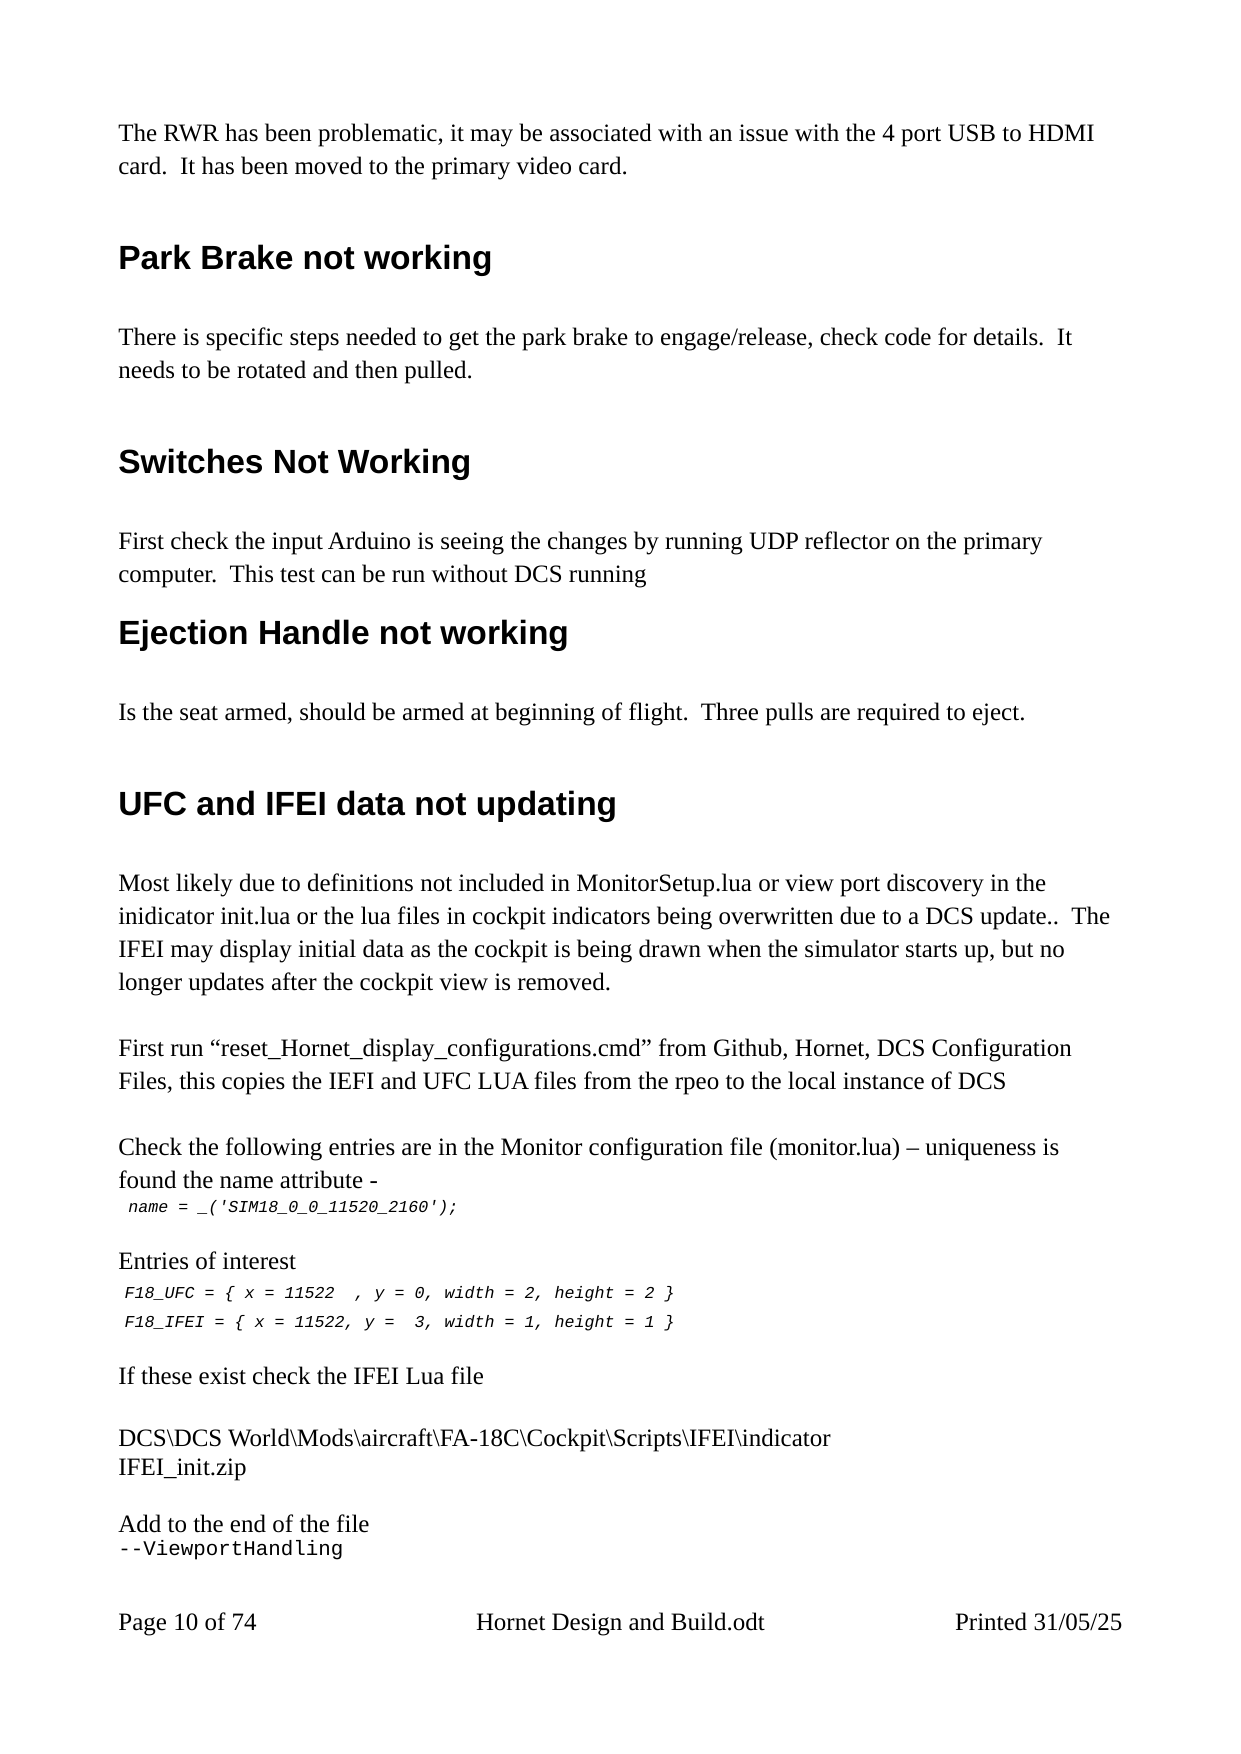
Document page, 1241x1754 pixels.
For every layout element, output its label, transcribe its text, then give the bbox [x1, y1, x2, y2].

text DCS\DCS World\Mods\aircraft\FA-18C\Cockpit\Scripts\IFEI\indicator [118, 1423, 1122, 1452]
text Add to the end of the file [118, 1509, 1122, 1538]
subtitle Ejection Handle not working [118, 613, 1122, 652]
text If these exist check the IFEI Lua file [118, 1361, 1122, 1390]
text Is the seat armed, should be armed at beginning of flight. Three pulls are required to eject. [118, 697, 1122, 726]
subtitle Switches Not Working [118, 442, 1122, 481]
text name = _('SIM18_0_0_11520_2160'); [118, 1198, 1122, 1217]
subtitle UFC and IFEI data not updating [118, 784, 1122, 823]
text Check the following entries are in the Monitor configuration file (monitor.lua) – uniqueness is found the name attribute - [118, 1132, 1122, 1194]
text There is specific steps needed to get the park brake to engage/release, check code for details. It needs to be rotated and then pulled. [118, 322, 1122, 384]
text IFEI_init.zip [118, 1452, 1122, 1480]
text Entries of interest [118, 1246, 1122, 1275]
text The RWR has been problematic, it may be associated with an issue with the 4 port USB to HDMI card. It has been moved to the primary video card. [118, 118, 1122, 180]
text First run “reset_Hornet_display_configurations.cmd” from Github, Hornet, DCS Configuration Files, this copies the IEFI and UFC LUA files from the rpeo to the local instance of DCS [118, 1033, 1122, 1095]
text Most likely due to definitions not included in MonitorSetup.lua or view port discovery in the inidicator init.lua or the lua files in cockpit indicators being overwritten due to a DCS update.. The IFEI may display initial data as the cockpit is being drawn when the simulator starts up, but no longer updates after the cockpit view is removed. [118, 868, 1122, 996]
subtitle Park Brake not working [118, 238, 1122, 277]
text --ViewportHandling [118, 1538, 1122, 1562]
text F18_UFC = { x = 11522 , y = 0, width = 2, height = 2 } [118, 1275, 1122, 1304]
text F18_IFEI = { x = 11522, y = 3, width = 1, height = 1 } [118, 1304, 1122, 1332]
text First check the input Arduino is seeing the changes by running UDP reflector on the primary computer. This test can be run without DCS running [118, 526, 1122, 588]
